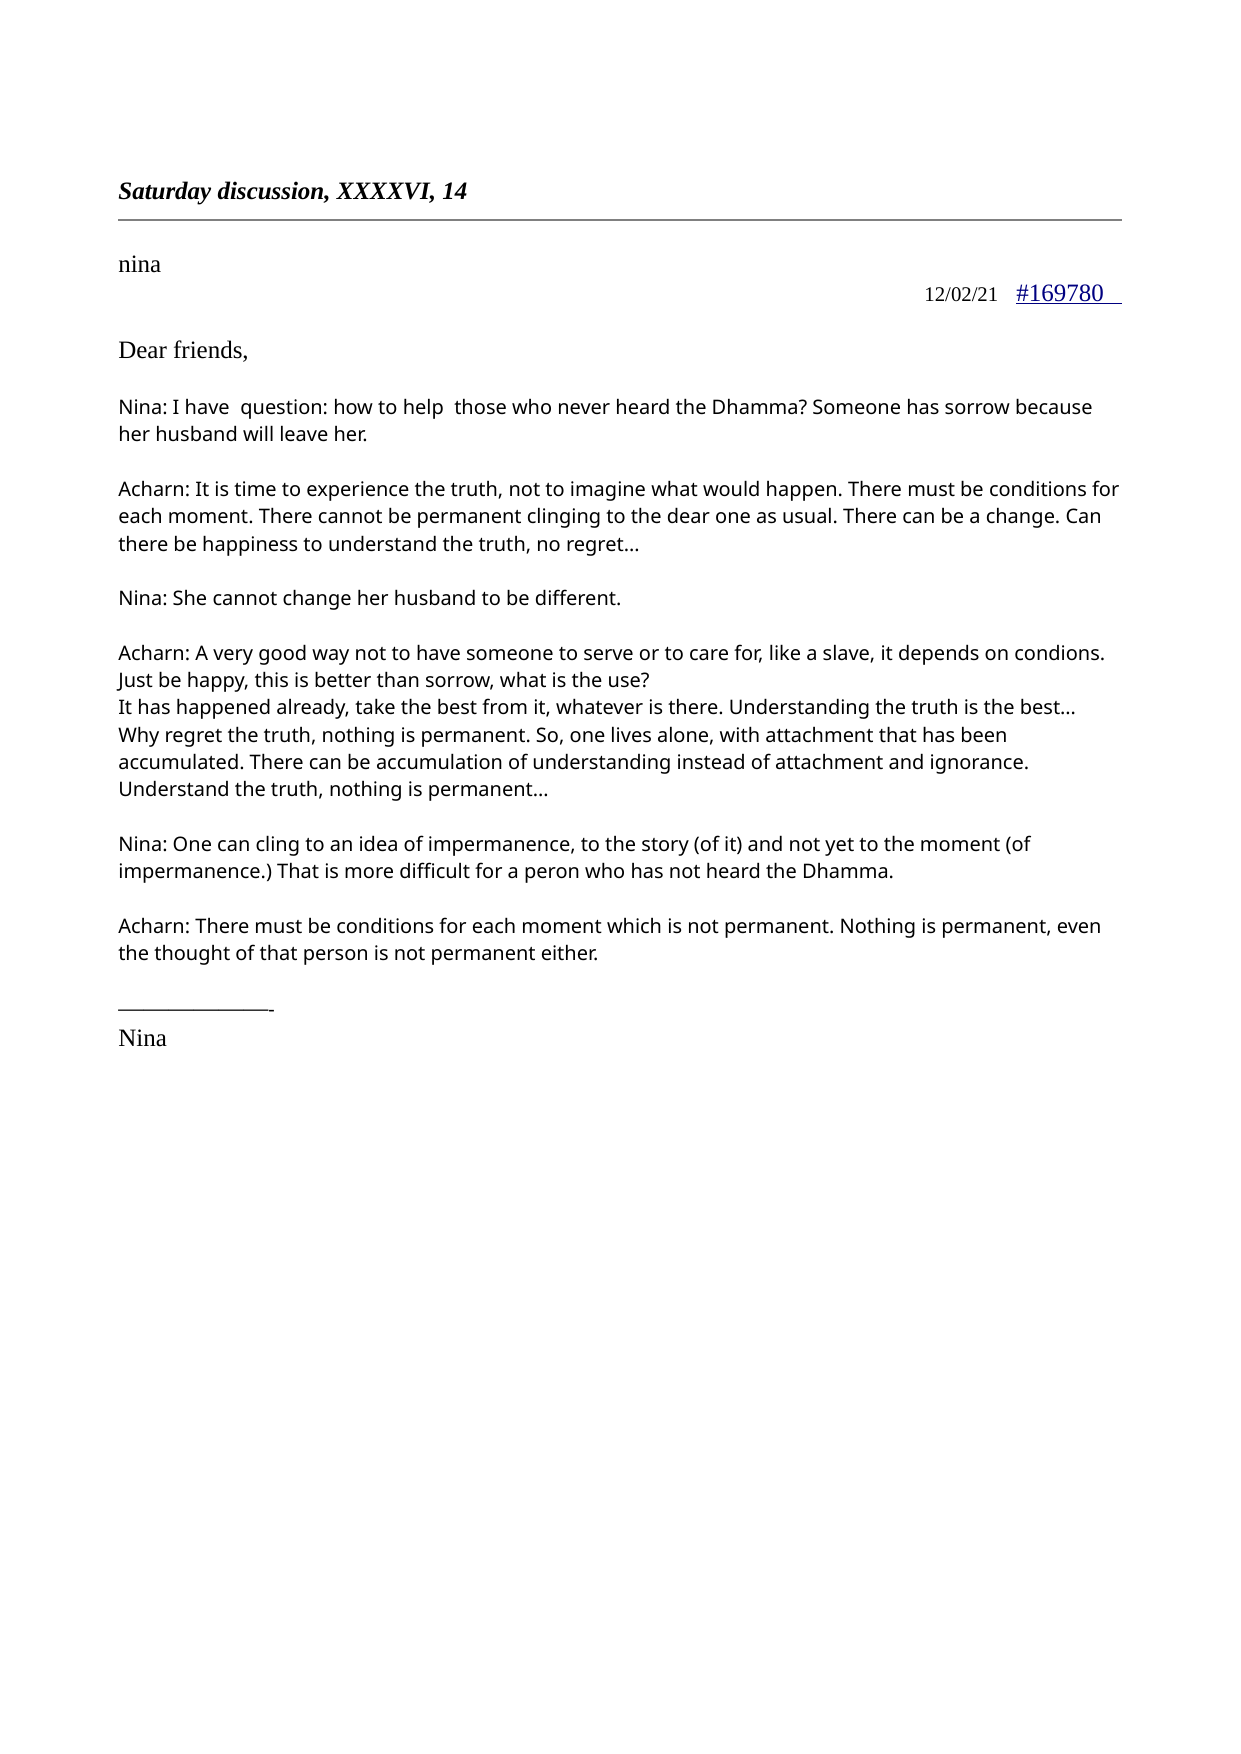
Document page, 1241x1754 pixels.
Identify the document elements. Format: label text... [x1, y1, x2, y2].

subtitle Saturday discussion, XXXXVI, 14 [118, 176, 1122, 205]
table_header nina 12/02/21 #169780 Dear friends, Nina: I have question: how to help those who never heard the Dhamma? Someone has sorrow because her husband will leave her. Acharn: It is time to experience the truth, not to imagine what would happen. There must be conditions for each moment. There cannot be permanent clinging to the dear one as usual. There can be a change. Can there be happiness to understand the truth, no regret… Nina: She cannot change her husband to be different. Acharn: A very good way not to have someone to serve or to care for, like a slave, it depends on condions. Just be happy, this is better than sorrow, what is the use? It has happened already, take the best from it, whatever is there. Understanding the truth is the best… Why regret the truth, nothing is permanent. So, one lives alone, with attachment that has been accumulated. There can be accumulation of understanding instead of attachment and ignorance. Understand the truth, nothing is permanent… Nina: One can cling to an idea of impermanence, to the story (of it) and not yet to the moment (of impermanence.) That is more difficult for a peron who has not heard the Dhamma. Acharn: There must be conditions for each moment which is not permanent. Nothing is permanent, even the thought of that person is not permanent either. ——————- Nina [118, 221, 1122, 1052]
